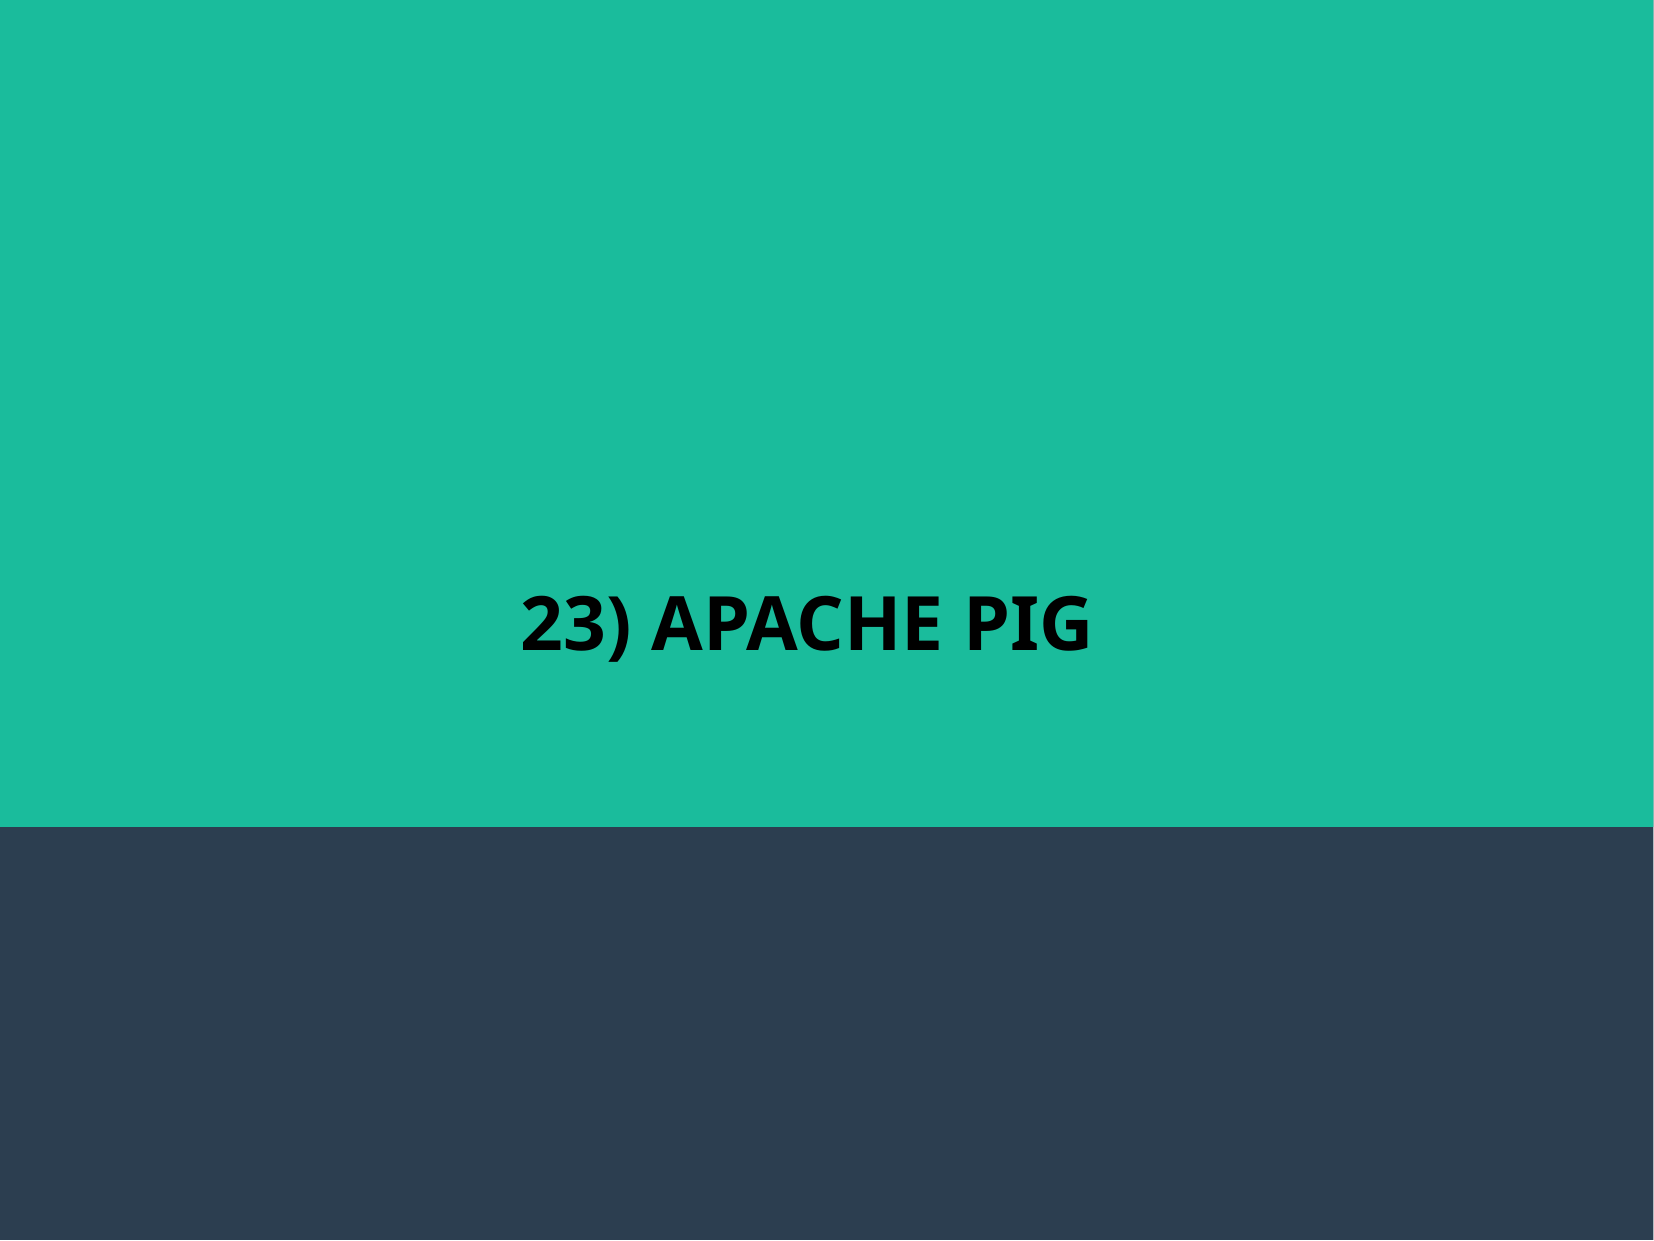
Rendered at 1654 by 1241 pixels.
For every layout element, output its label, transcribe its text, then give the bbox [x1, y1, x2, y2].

title 23) APACHE PIG [39, 519, 1576, 651]
